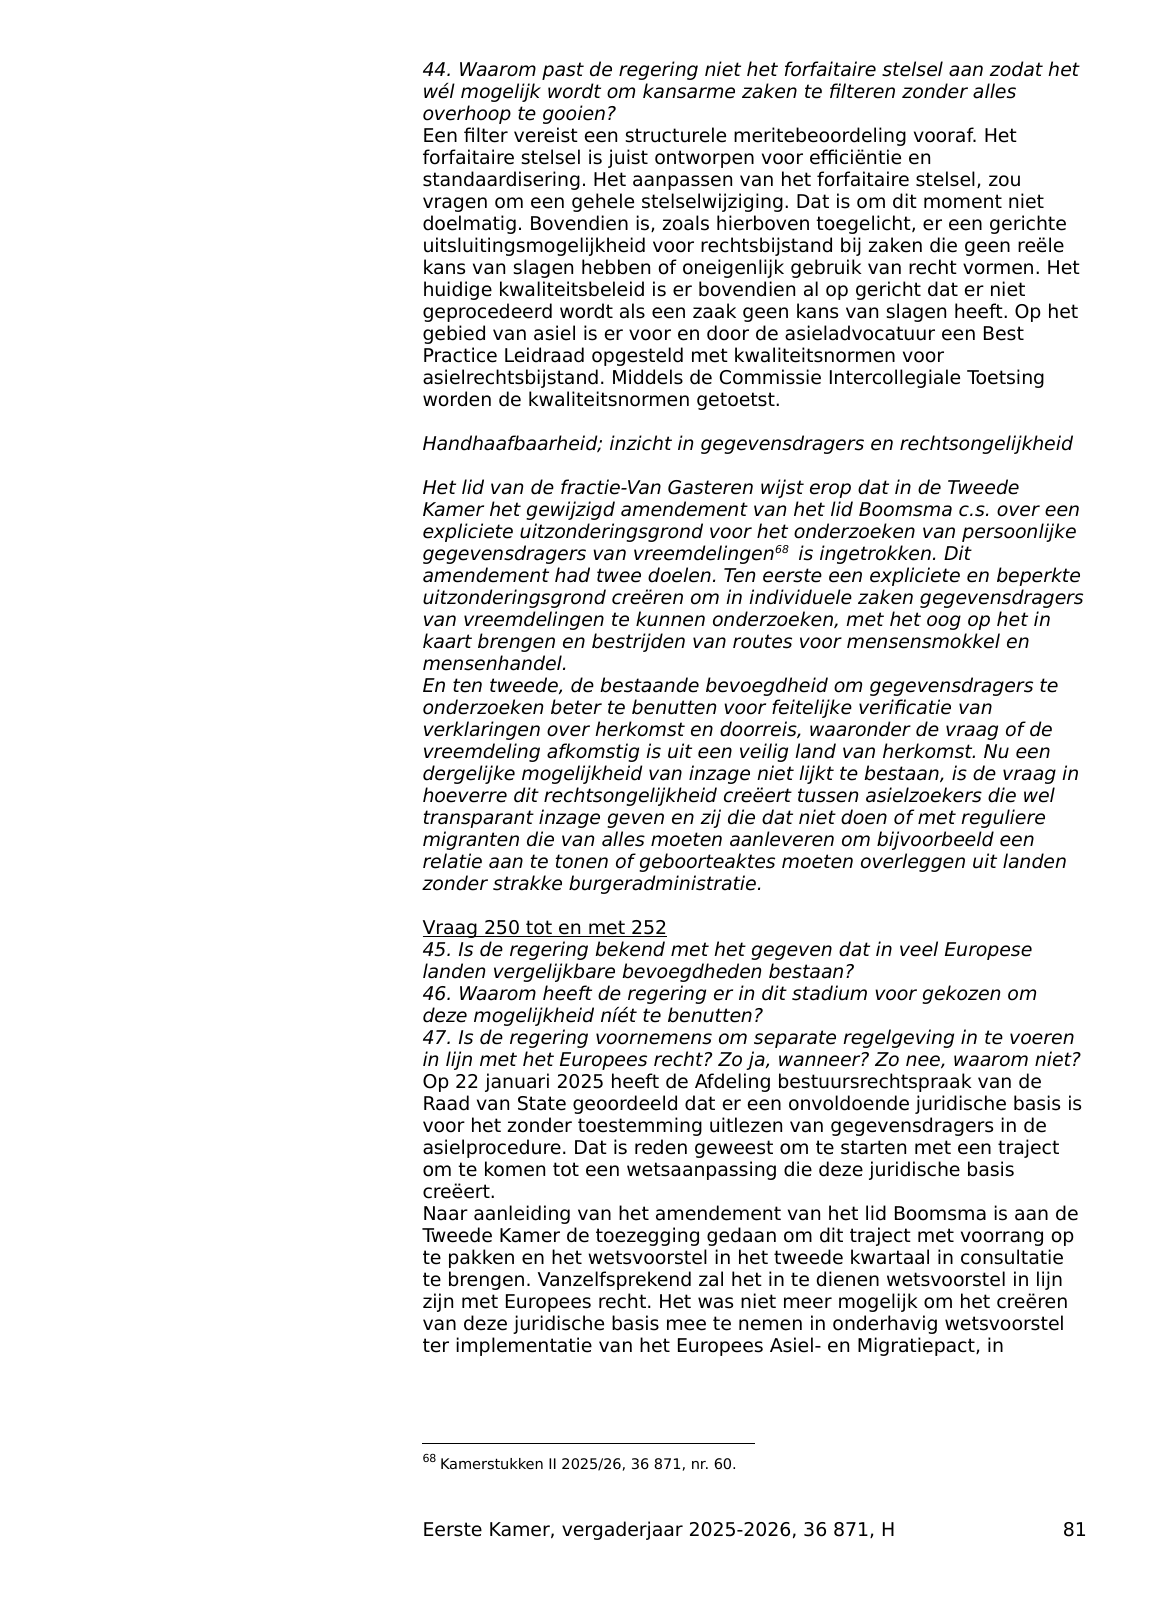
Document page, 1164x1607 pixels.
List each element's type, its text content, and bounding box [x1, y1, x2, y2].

subtitle Handhaafbaarheid; inzicht in gegevensdragers en rechtsongelijkheid [422, 433, 1087, 455]
text En ten tweede, de bestaande bevoegdheid om gegevensdragers te onderzoeken beter te benutten voor feitelijke verificatie van verklaringen over herkomst en doorreis, waaronder de vraag of de vreemdeling afkomstig is uit een veilig land van herkomst. Nu een dergelijke mogelijkheid van inzage niet lijkt te bestaan, is de vraag in hoeverre dit rechtsongelijkheid creëert tussen asielzoekers die wel transparant inzage geven en zij die dat niet doen of met reguliere migranten die van alles moeten aanleveren om bijvoorbeeld een relatie aan te tonen of geboorteaktes moeten overleggen uit landen zonder strakke burgeradministratie. [422, 675, 1087, 895]
text Het lid van de fractie-Van Gasteren wijst erop dat in de Tweede Kamer het gewijzigd amendement van het lid Boomsma c.s. over een expliciete uitzonderingsgrond voor het onderzoeken van persoonlijke gegevensdragers van vreemdelingen is ingetrokken. Dit amendement had twee doelen. Ten eerste een expliciete en beperkte uitzonderingsgrond creëren om in individuele zaken gegevensdragers van vreemdelingen te kunnen onderzoeken, met het oog op het in kaart brengen en bestrijden van routes voor mensensmokkel en mensenhandel. [422, 477, 1087, 675]
text Vraag 250 tot en met 252 [422, 917, 1087, 939]
text 44. Waarom past de regering niet het forfaitaire stelsel aan zodat het wél mogelijk wordt om kansarme zaken te filteren zonder alles overhoop te gooien? [422, 59, 1087, 125]
text Kamerstukken II 2025/26, 36 871, nr. 60. [422, 1452, 1087, 1474]
text 45. Is de regering bekend met het gegeven dat in veel Europese landen vergelijkbare bevoegdheden bestaan? [422, 939, 1087, 983]
text Op 22 januari 2025 heeft de Afdeling bestuursrechtspraak van de Raad van State geoordeeld dat er een onvoldoende juridische basis is voor het zonder toestemming uitlezen van gegevensdragers in de asielprocedure. Dat is reden geweest om te starten met een traject om te komen tot een wetsaanpassing die deze juridische basis creëert. [422, 1071, 1087, 1203]
text Naar aanleiding van het amendement van het lid Boomsma is aan de Tweede Kamer de toezegging gedaan om dit traject met voorrang op te pakken en het wetsvoorstel in het tweede kwartaal in consultatie te brengen. Vanzelfsprekend zal het in te dienen wetsvoorstel in lijn zijn met Europees recht. Het was niet meer mogelijk om het creëren van deze juridische basis mee te nemen in onderhavig wetsvoorstel ter implementatie van het Europees Asiel- en Migratiepact, in [422, 1203, 1087, 1356]
text 46. Waarom heeft de regering er in dit stadium voor gekozen om deze mogelijkheid níét te benutten? [422, 983, 1087, 1027]
text Een filter vereist een structurele meritebeoordeling vooraf. Het forfaitaire stelsel is juist ontworpen voor efficiëntie en standaardisering. Het aanpassen van het forfaitaire stelsel, zou vragen om een gehele stelselwijziging. Dat is om dit moment niet doelmatig. Bovendien is, zoals hierboven toegelicht, er een gerichte uitsluitingsmogelijkheid voor rechtsbijstand bij zaken die geen reële kans van slagen hebben of oneigenlijk gebruik van recht vormen. Het huidige kwaliteitsbeleid is er bovendien al op gericht dat er niet geprocedeerd wordt als een zaak geen kans van slagen heeft. Op het gebied van asiel is er voor en door de asieladvocatuur een Best Practice Leidraad opgesteld met kwaliteitsnormen voor asielrechtsbijstand. Middels de Commissie Intercollegiale Toetsing worden de kwaliteitsnormen getoetst. [422, 125, 1087, 411]
text 47. Is de regering voornemens om separate regelgeving in te voeren in lijn met het Europees recht? Zo ja, wanneer? Zo nee, waarom niet? [422, 1027, 1087, 1071]
